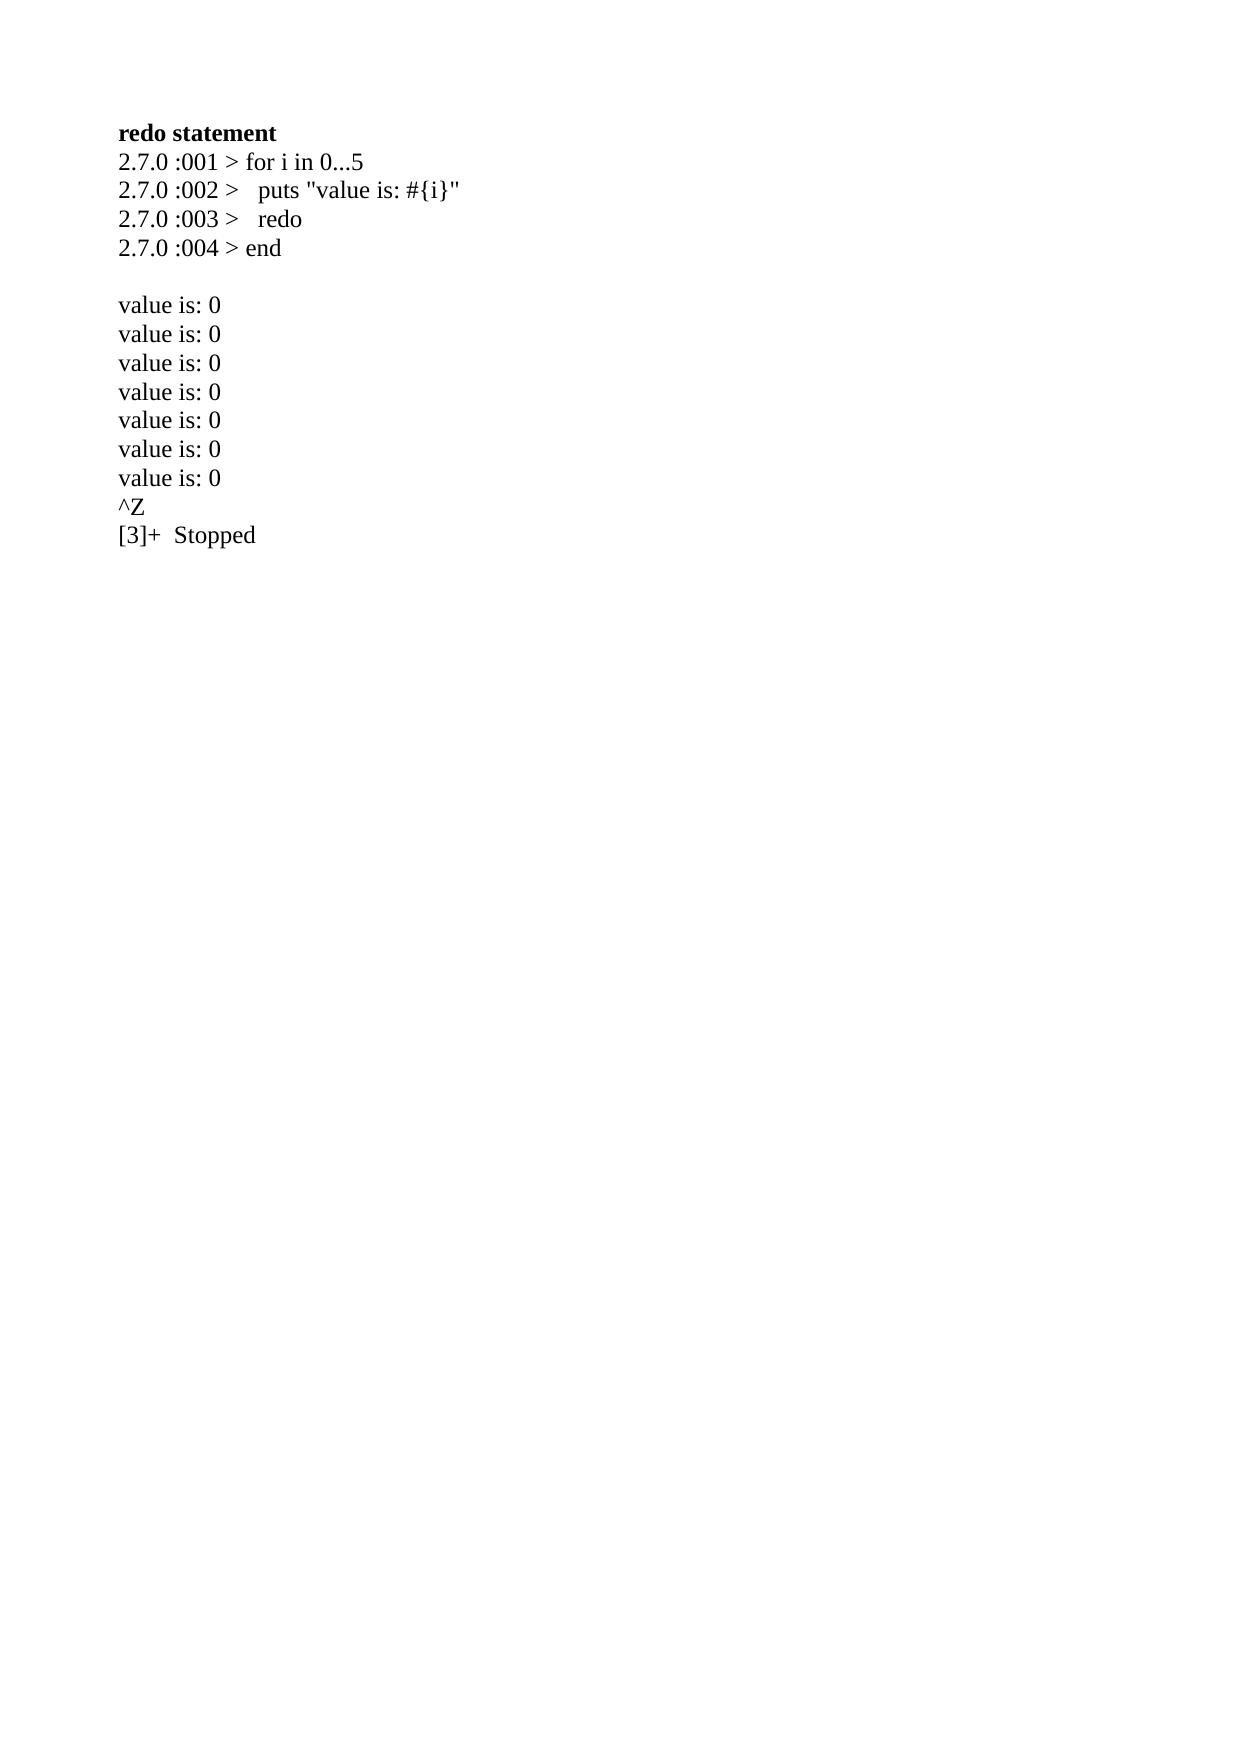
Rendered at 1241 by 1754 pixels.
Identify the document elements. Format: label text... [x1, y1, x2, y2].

text 2.7.0 :001 > for i in 0...5 [118, 147, 1122, 176]
text redo statement [118, 118, 1122, 147]
text value is: 0 [118, 463, 1122, 492]
text value is: 0 [118, 406, 1122, 434]
text value is: 0 [118, 434, 1122, 463]
text [3]+ Stopped [118, 521, 1122, 549]
text ^Z [118, 492, 1122, 521]
text 2.7.0 :004 > end [118, 233, 1122, 262]
text value is: 0 [118, 291, 1122, 319]
text value is: 0 [118, 377, 1122, 406]
text value is: 0 [118, 348, 1122, 377]
text 2.7.0 :003 > redo [118, 204, 1122, 233]
text value is: 0 [118, 319, 1122, 348]
text 2.7.0 :002 > puts "value is: #{i}" [118, 176, 1122, 204]
